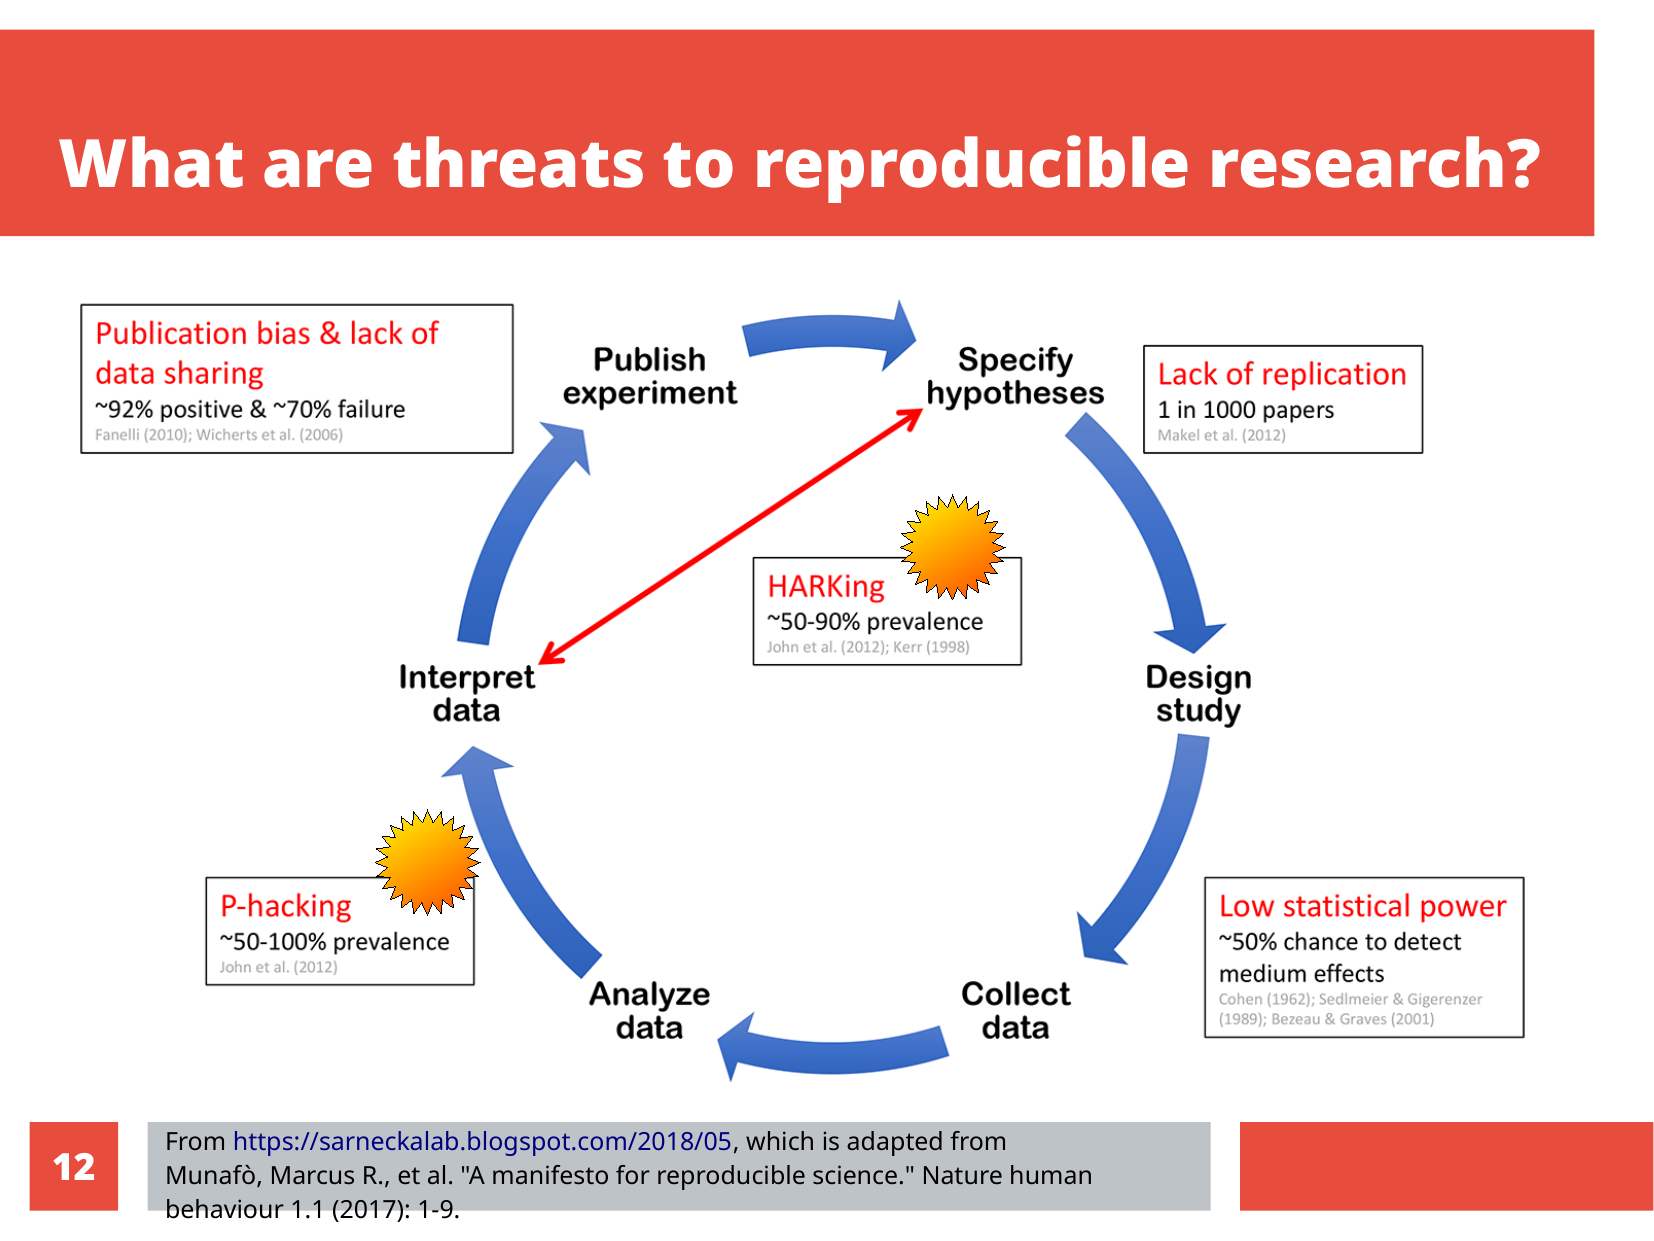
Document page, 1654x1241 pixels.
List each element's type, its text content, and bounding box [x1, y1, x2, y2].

text_box From https://sarneckalab.blogspot.com/2018/05, which is adapted from Munafò, Marcus R., et al. "A manifesto for reproducible science." Nature human behaviour 1.1 (2017): 1-9. [150, 1116, 1186, 1220]
title What are threats to reproducible research? [59, 59, 1595, 207]
picture [30, 244, 1573, 1115]
text_box [900, 494, 1006, 600]
text_box [375, 809, 481, 916]
